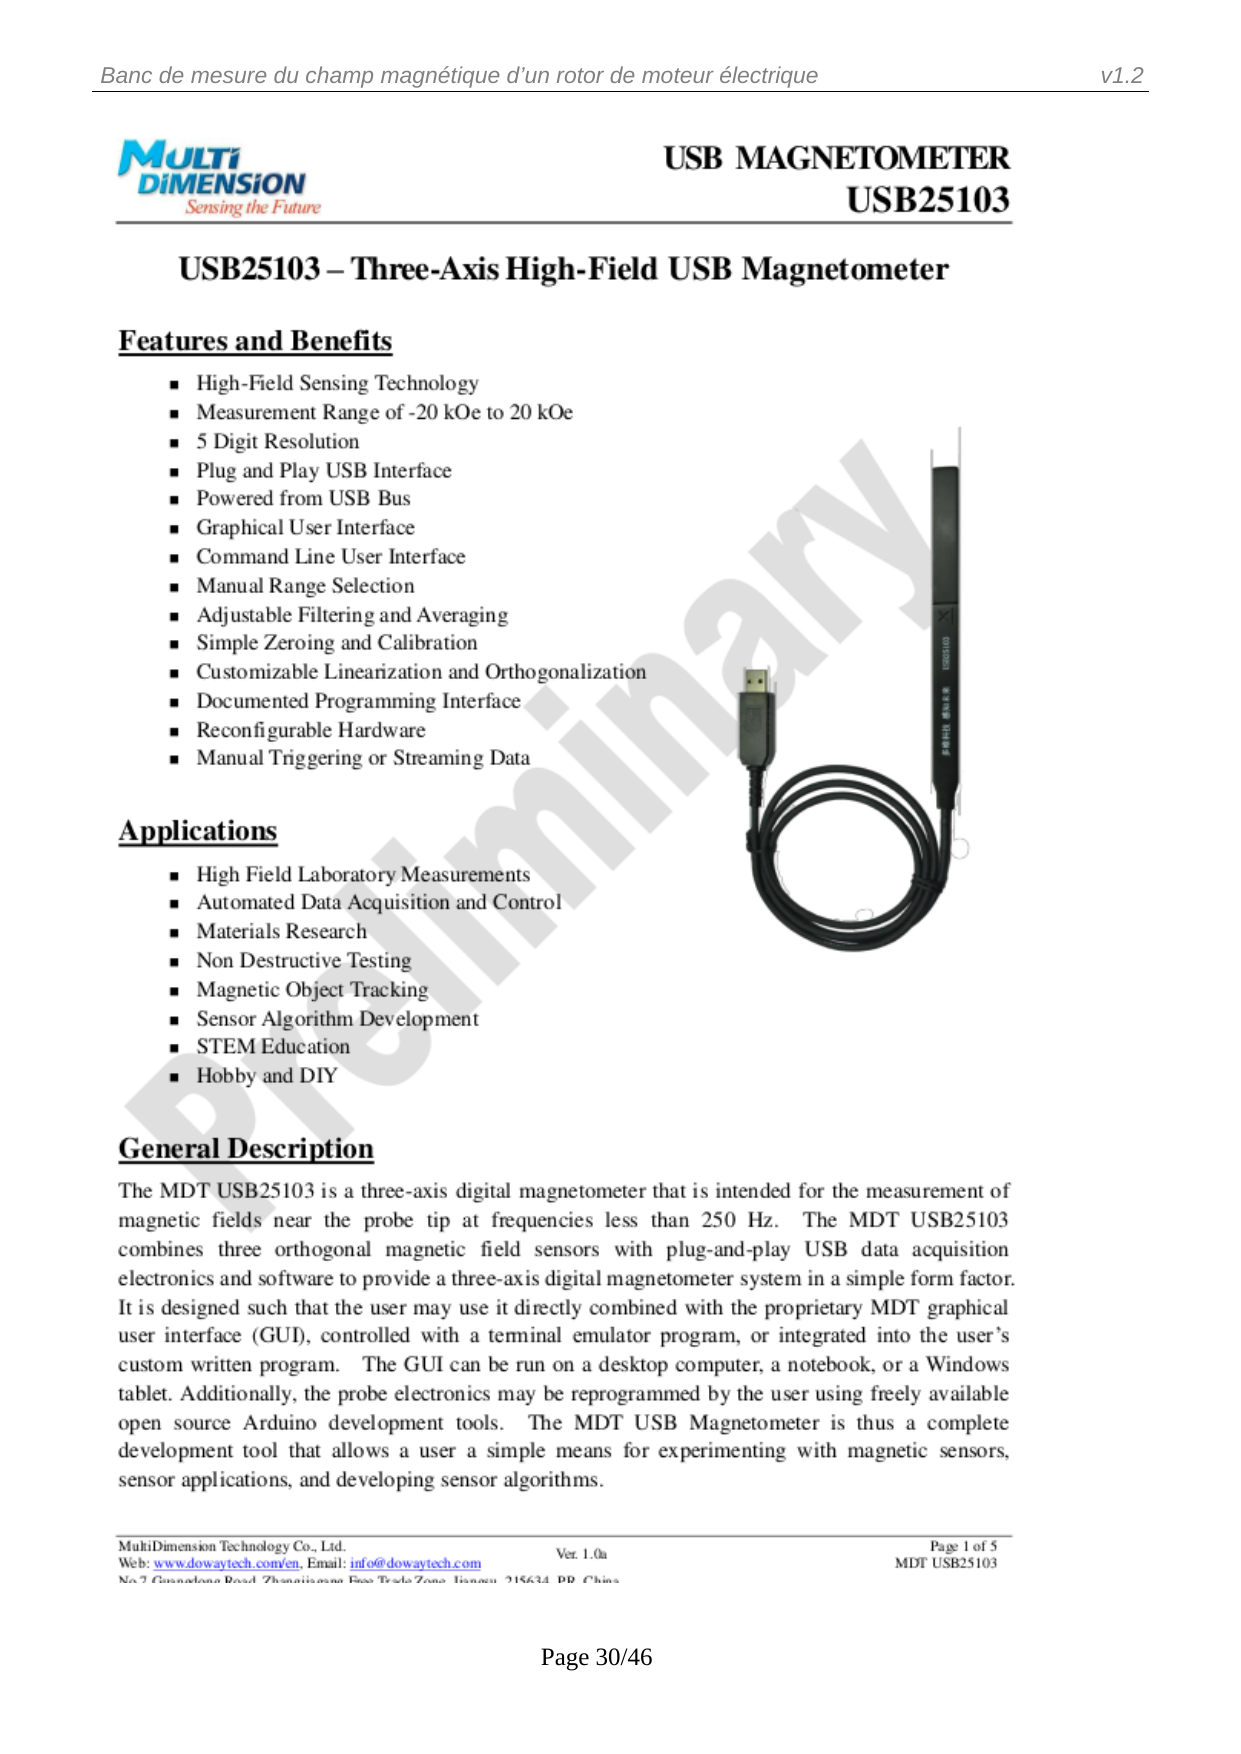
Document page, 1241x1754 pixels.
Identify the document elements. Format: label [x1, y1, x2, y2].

picture [94, 120, 1038, 1583]
